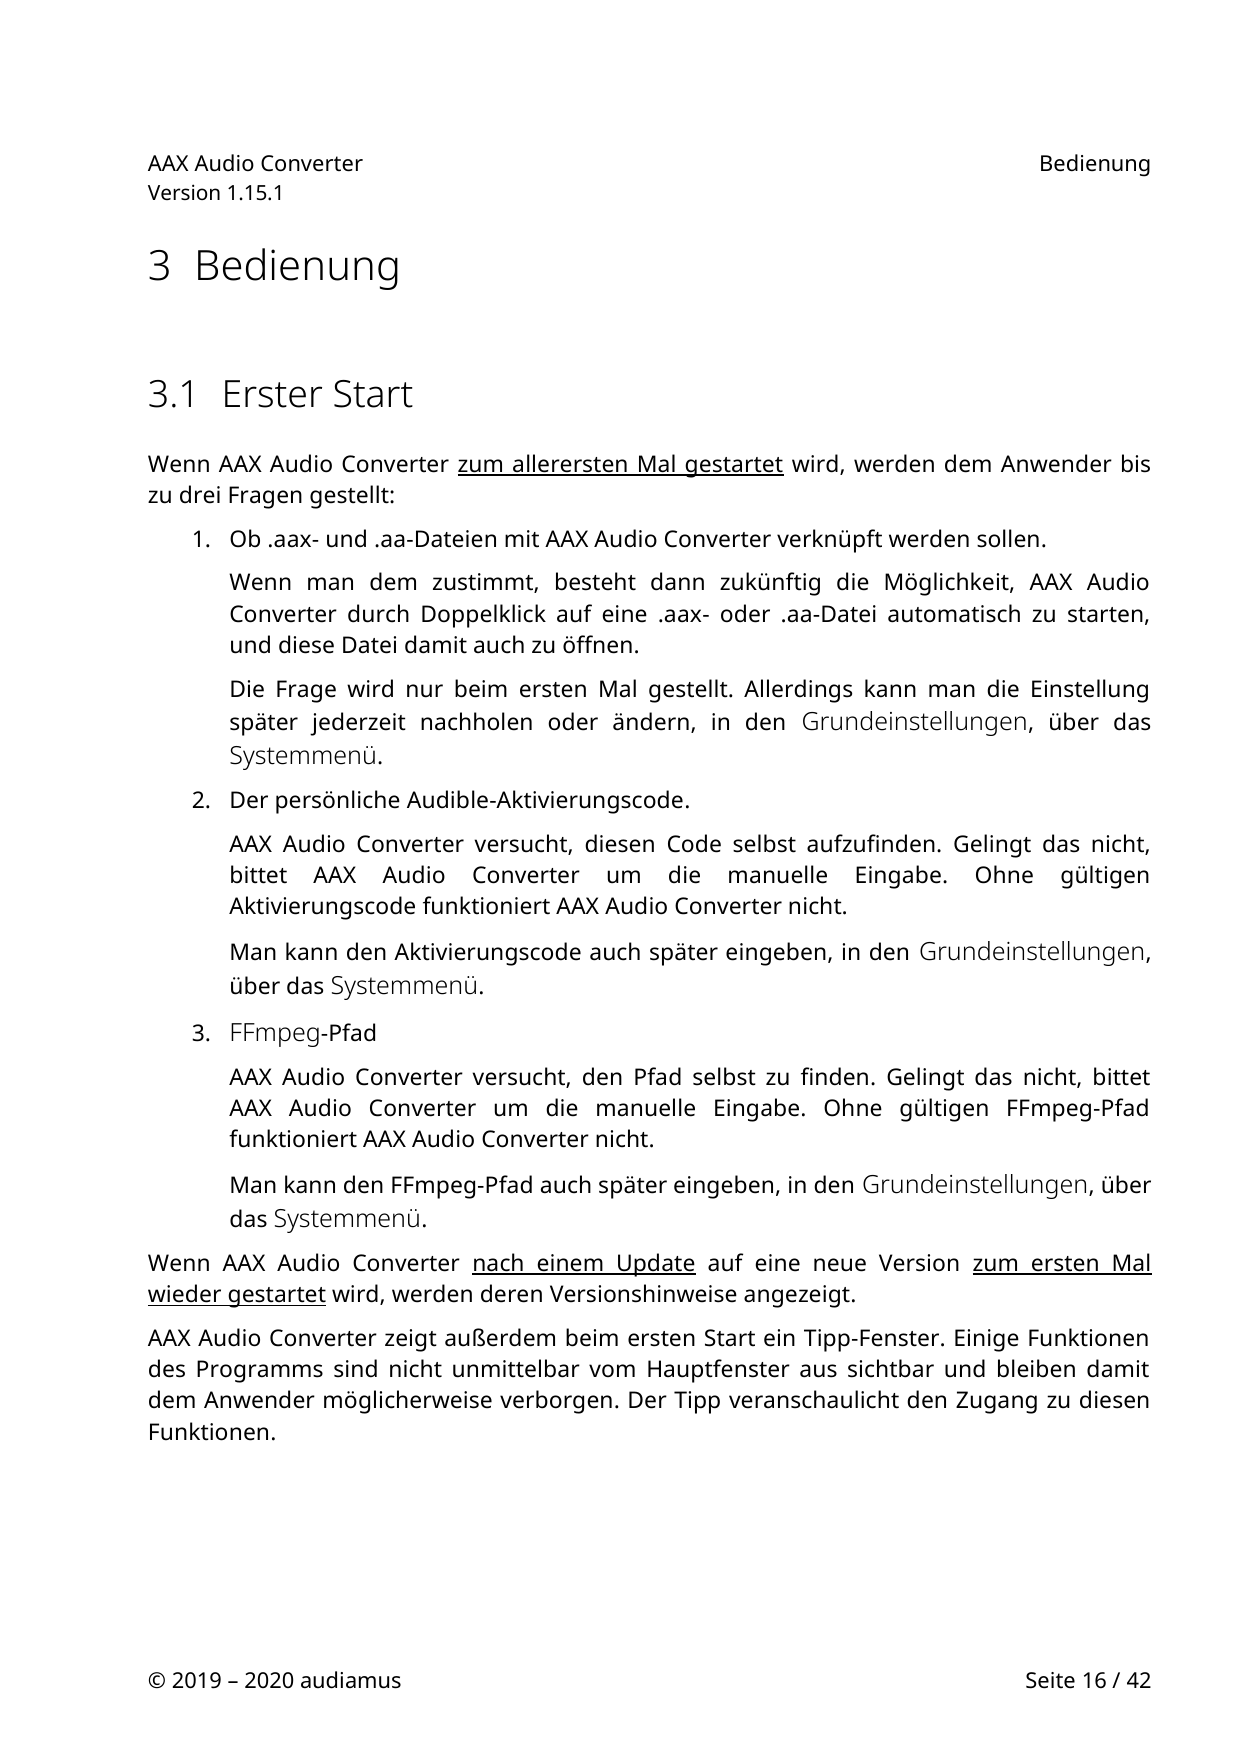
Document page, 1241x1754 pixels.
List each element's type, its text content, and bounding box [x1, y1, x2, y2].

text AAX Audio Converter zeigt außerdem beim ersten Start ein Tipp-Fenster. Einige Funktionen des Programms sind nicht unmittelbar vom Hauptfenster aus sichtbar und bleiben damit dem Anwender möglicherweise verborgen. Der Tipp veranschaulicht den Zugang zu diesen Funktionen. [148, 1322, 1152, 1447]
list Man kann den FFmpeg-Pfad auch später eingeben, in den Grundeinstellungen, über das Systemmenü. [192, 1167, 1152, 1234]
list Der persönliche Audible-Aktivierungscode. [192, 784, 1152, 815]
list Ob .aax- und .aa-Dateien mit AAX Audio Converter verknüpft werden sollen. [192, 523, 1152, 554]
text Wenn AAX Audio Converter nach einem Update auf eine neue Version zum ersten Mal wieder gestartet wird, werden deren Versionshinweise angezeigt. [148, 1247, 1152, 1309]
list AAX Audio Converter versucht, diesen Code selbst aufzufinden. Gelingt das nicht, bittet AAX Audio Converter um die manuelle Eingabe. Ohne gültigen Aktivierungscode funktioniert AAX Audio Converter nicht. [192, 828, 1152, 921]
list Wenn man dem zustimmt, besteht dann zukünftig die Möglichkeit, AAX Audio Converter durch Doppelklick auf eine .aax- oder .aa-Datei automatisch zu starten, und diese Datei damit auch zu öffnen. [192, 566, 1152, 660]
list Man kann den Aktivierungscode auch später eingeben, in den Grundeinstellungen, über das Systemmenü. [192, 934, 1152, 1002]
list AAX Audio Converter versucht, den Pfad selbst zu finden. Gelingt das nicht, bittet AAX Audio Converter um die manuelle Eingabe. Ohne gültigen FFmpeg-Pfad funktioniert AAX Audio Converter nicht. [192, 1061, 1152, 1154]
list Die Frage wird nur beim ersten Mal gestellt. Allerdings kann man die Einstellung später jederzeit nachholen oder ändern, in den Grundeinstellungen, über das Systemmenü. [192, 672, 1152, 772]
list FFmpeg-Pfad [192, 1014, 1152, 1048]
subtitle Erster Start [148, 367, 1152, 418]
text Wenn AAX Audio Converter zum allerersten Mal gestartet wird, werden dem Anwender bis zu drei Fragen gestellt: [148, 448, 1152, 510]
subtitle Bedienung [148, 235, 1152, 292]
